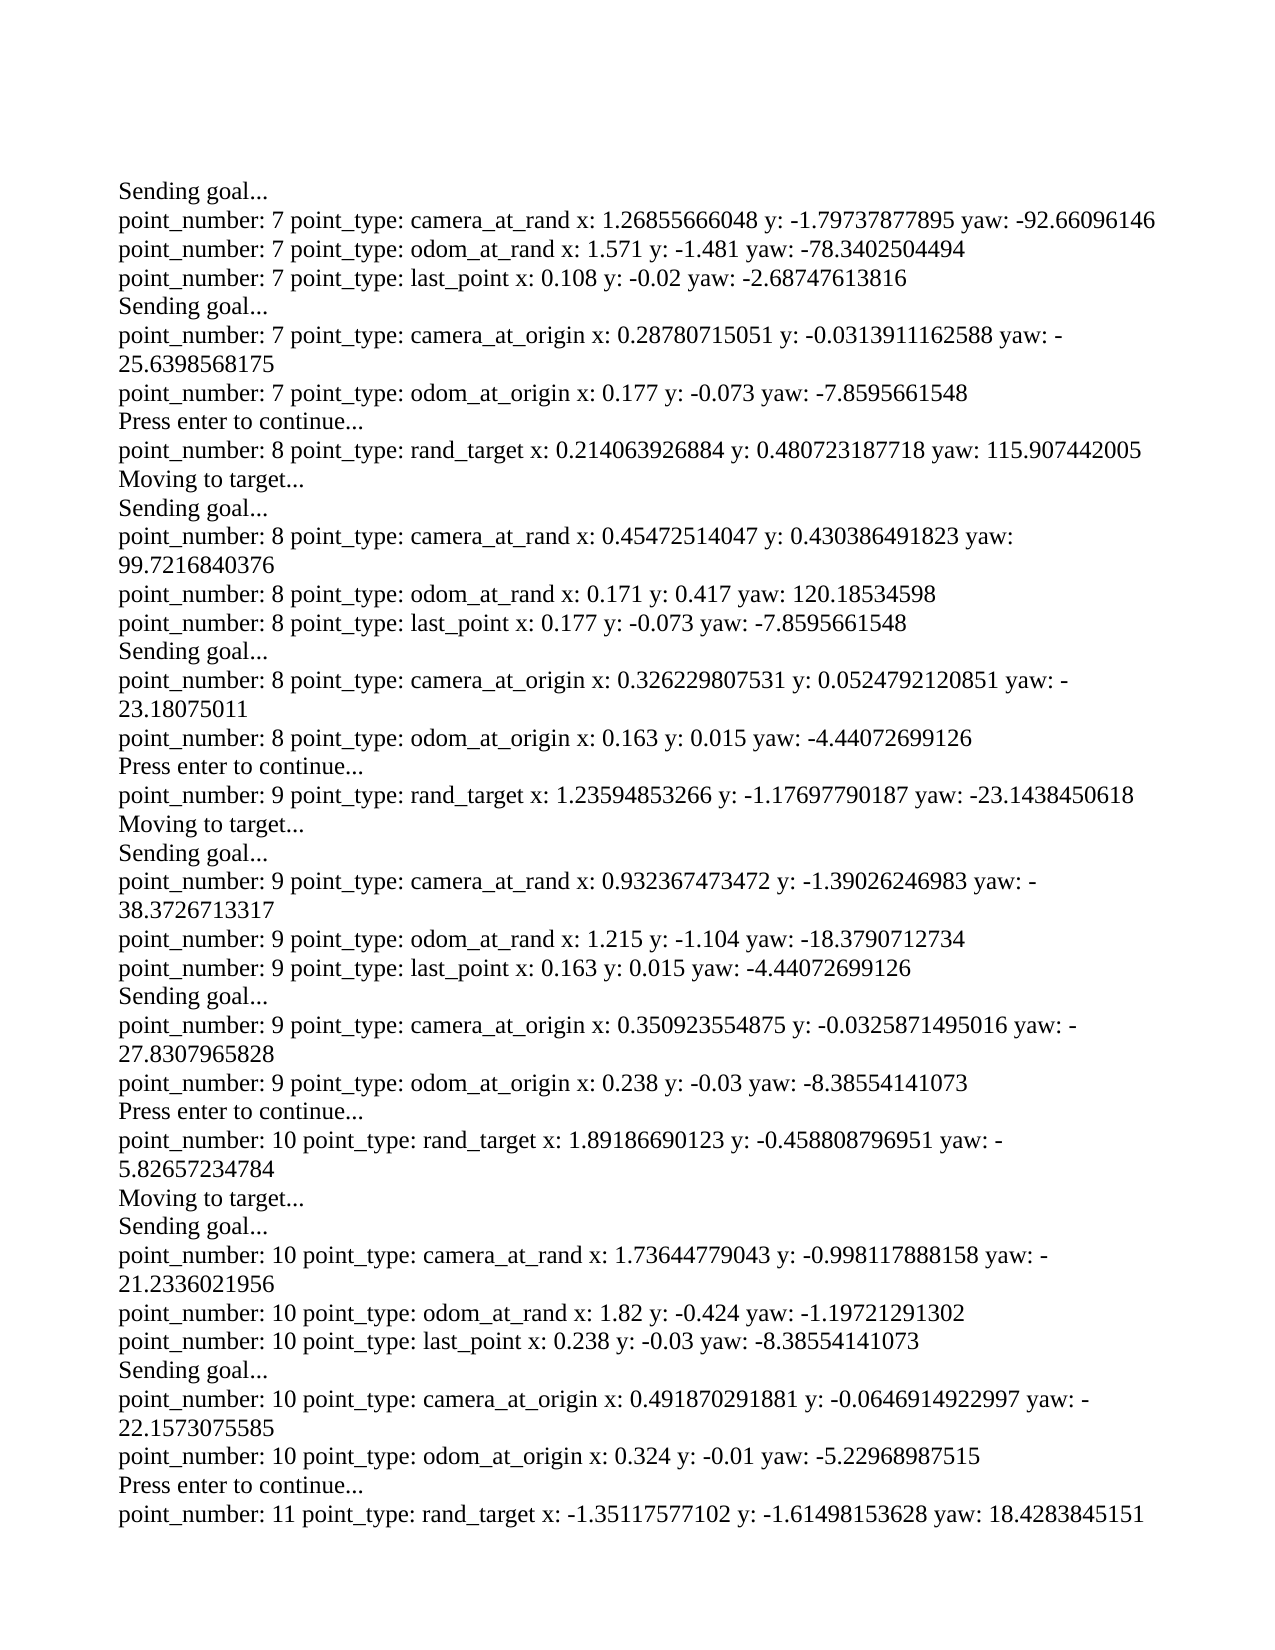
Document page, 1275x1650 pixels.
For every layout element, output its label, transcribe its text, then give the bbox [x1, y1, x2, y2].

text point_number: 10 point_type: camera_at_rand x: 1.73644779043 y: -0.998117888158 yaw: -21.2336021956 [118, 1240, 1157, 1298]
text Press enter to continue... [118, 406, 1157, 435]
text point_number: 9 point_type: odom_at_rand x: 1.215 y: -1.104 yaw: -18.3790712734 [118, 924, 1157, 953]
text point_number: 8 point_type: last_point x: 0.177 y: -0.073 yaw: -7.8595661548 [118, 608, 1157, 636]
text point_number: 7 point_type: camera_at_origin x: 0.28780715051 y: -0.0313911162588 yaw: -25.6398568175 [118, 320, 1157, 378]
text point_number: 10 point_type: odom_at_rand x: 1.82 y: -0.424 yaw: -1.19721291302 [118, 1298, 1157, 1326]
text Moving to target... [118, 464, 1157, 493]
text Moving to target... [118, 1183, 1157, 1211]
text point_number: 11 point_type: rand_target x: -1.35117577102 y: -1.61498153628 yaw: 18.4283845151 [118, 1499, 1157, 1528]
text Sending goal... [118, 636, 1157, 665]
text Moving to target... [118, 809, 1157, 838]
text Sending goal... [118, 176, 1157, 205]
text point_number: 8 point_type: camera_at_origin x: 0.326229807531 y: 0.0524792120851 yaw: -23.18075011 [118, 665, 1157, 723]
text Sending goal... [118, 1355, 1157, 1384]
text point_number: 9 point_type: last_point x: 0.163 y: 0.015 yaw: -4.44072699126 [118, 953, 1157, 981]
text point_number: 8 point_type: odom_at_origin x: 0.163 y: 0.015 yaw: -4.44072699126 [118, 723, 1157, 751]
text point_number: 7 point_type: last_point x: 0.108 y: -0.02 yaw: -2.68747613816 [118, 263, 1157, 291]
text point_number: 7 point_type: odom_at_origin x: 0.177 y: -0.073 yaw: -7.8595661548 [118, 378, 1157, 406]
text Sending goal... [118, 981, 1157, 1010]
text point_number: 10 point_type: camera_at_origin x: 0.491870291881 y: -0.0646914922997 yaw: -22.1573075585 [118, 1384, 1157, 1441]
text point_number: 9 point_type: camera_at_rand x: 0.932367473472 y: -1.39026246983 yaw: -38.3726713317 [118, 866, 1157, 924]
text point_number: 9 point_type: camera_at_origin x: 0.350923554875 y: -0.0325871495016 yaw: -27.8307965828 [118, 1010, 1157, 1068]
text Sending goal... [118, 493, 1157, 521]
text Press enter to continue... [118, 1470, 1157, 1499]
text point_number: 9 point_type: odom_at_origin x: 0.238 y: -0.03 yaw: -8.38554141073 [118, 1068, 1157, 1096]
text point_number: 7 point_type: odom_at_rand x: 1.571 y: -1.481 yaw: -78.3402504494 [118, 234, 1157, 263]
text Sending goal... [118, 291, 1157, 320]
text point_number: 9 point_type: rand_target x: 1.23594853266 y: -1.17697790187 yaw: -23.1438450618 [118, 780, 1157, 809]
text point_number: 8 point_type: rand_target x: 0.214063926884 y: 0.480723187718 yaw: 115.907442005 [118, 435, 1157, 464]
text point_number: 10 point_type: last_point x: 0.238 y: -0.03 yaw: -8.38554141073 [118, 1326, 1157, 1355]
text point_number: 7 point_type: camera_at_rand x: 1.26855666048 y: -1.79737877895 yaw: -92.66096146 [118, 205, 1157, 234]
text point_number: 10 point_type: rand_target x: 1.89186690123 y: -0.458808796951 yaw: -5.82657234784 [118, 1125, 1157, 1183]
text Press enter to continue... [118, 751, 1157, 780]
text Press enter to continue... [118, 1096, 1157, 1125]
text point_number: 8 point_type: camera_at_rand x: 0.45472514047 y: 0.430386491823 yaw: 99.7216840376 [118, 521, 1157, 579]
text Sending goal... [118, 838, 1157, 866]
text Sending goal... [118, 1211, 1157, 1240]
text point_number: 8 point_type: odom_at_rand x: 0.171 y: 0.417 yaw: 120.18534598 [118, 579, 1157, 608]
text point_number: 10 point_type: odom_at_origin x: 0.324 y: -0.01 yaw: -5.22968987515 [118, 1441, 1157, 1470]
